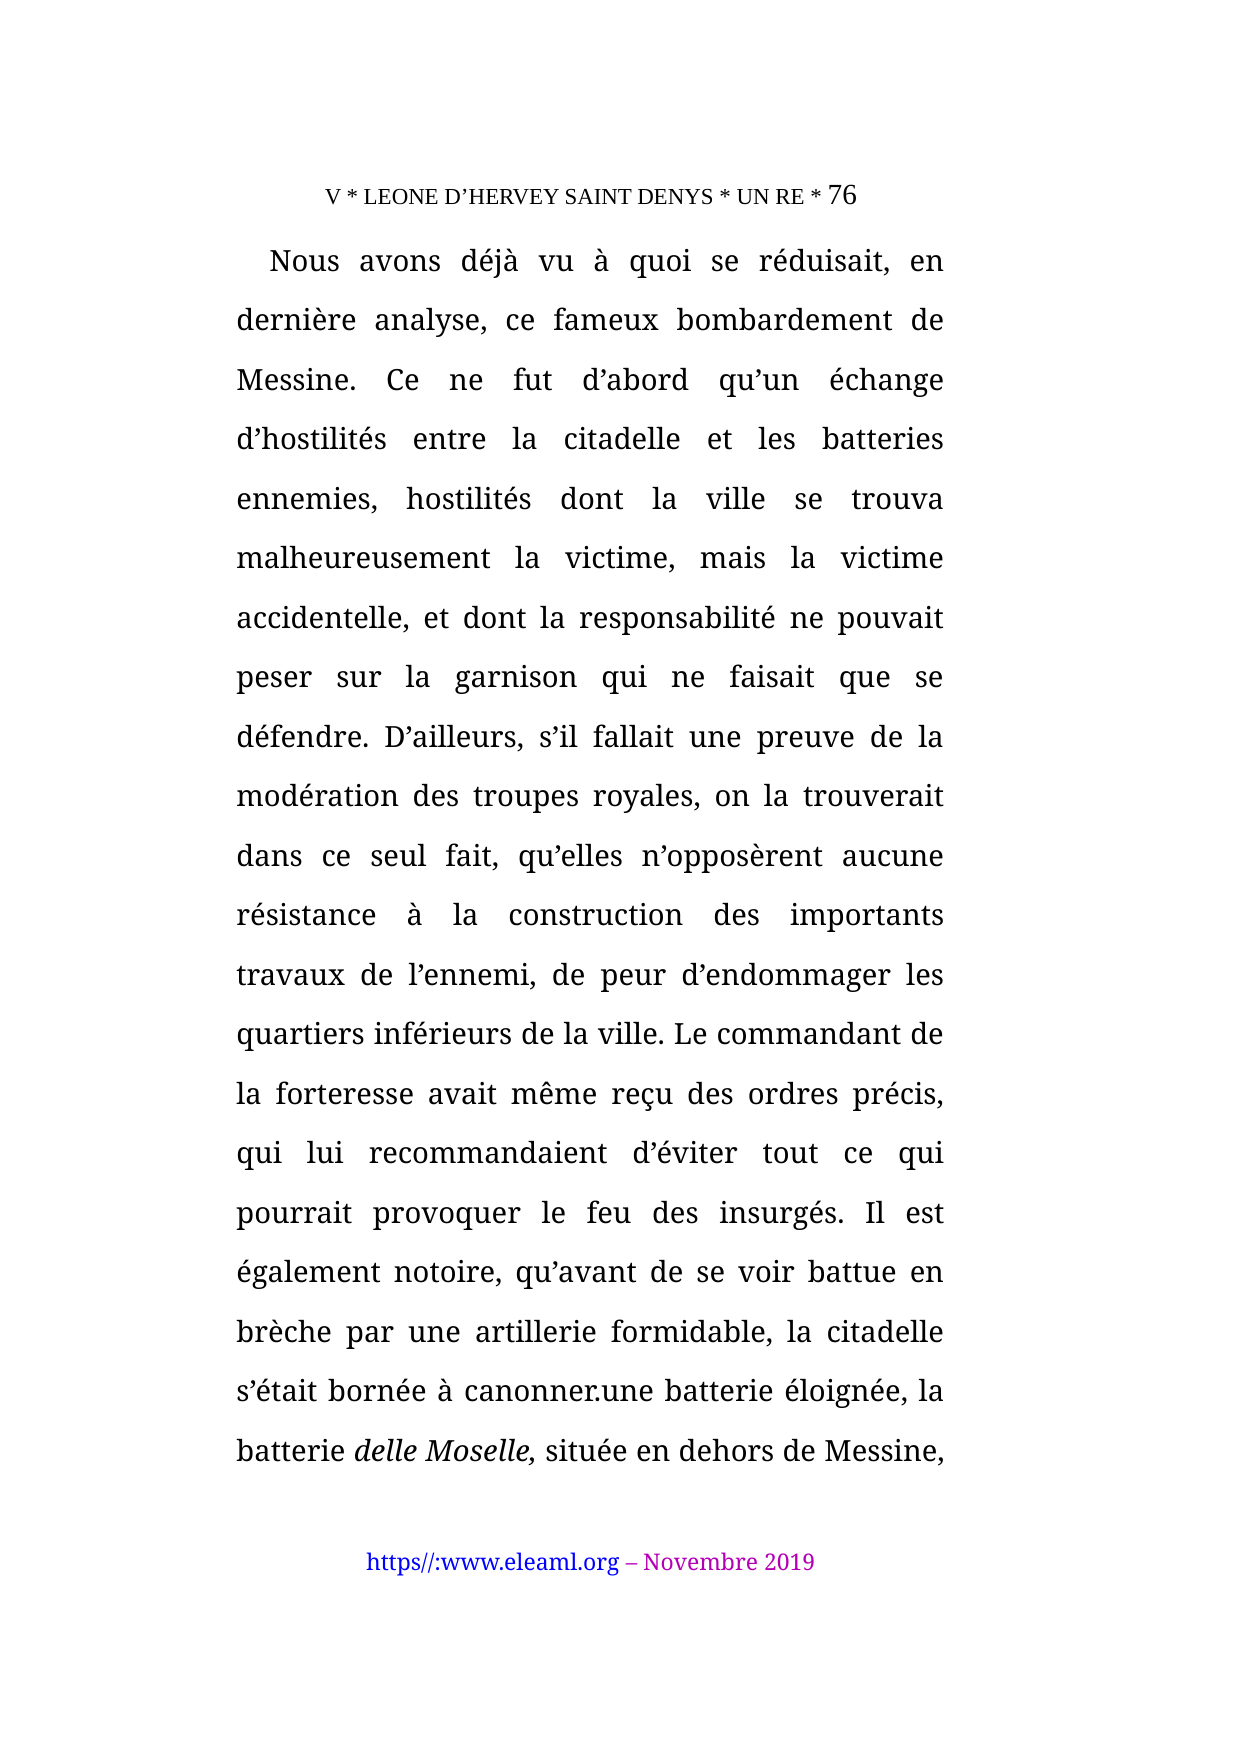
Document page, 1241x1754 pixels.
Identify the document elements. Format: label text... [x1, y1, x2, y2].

text Nous avons déjà vu à quoi se réduisait, en dernière analyse, ce fameux bombardement de Messine. Ce ne fut d’abord qu’un échange d’hostilités entre la citadelle et les batteries ennemies, hostilités dont la ville se trouva malheureusement la victime, mais la victime accidentelle, et dont la responsabilité ne pouvait peser sur la garnison qui ne faisait que se défendre. D’ailleurs, s’il fallait une preuve de la modération des troupes royales, on la trouverait dans ce seul fait, qu’elles n’opposèrent aucune résistance à la construction des importants travaux de l’ennemi, de peur d’endommager les quartiers inférieurs de la ville. Le commandant de la forteresse avait même reçu des ordres précis, qui lui recommandaient d’éviter tout ce qui pourrait provoquer le feu des insurgés. Il est également notoire, qu’avant de se voir battue en brèche par une artillerie formidable, la citadelle s’était bornée à canonner.une batterie éloignée, la batterie delle Moselle, située en dehors de Messine, [236, 240, 945, 1469]
